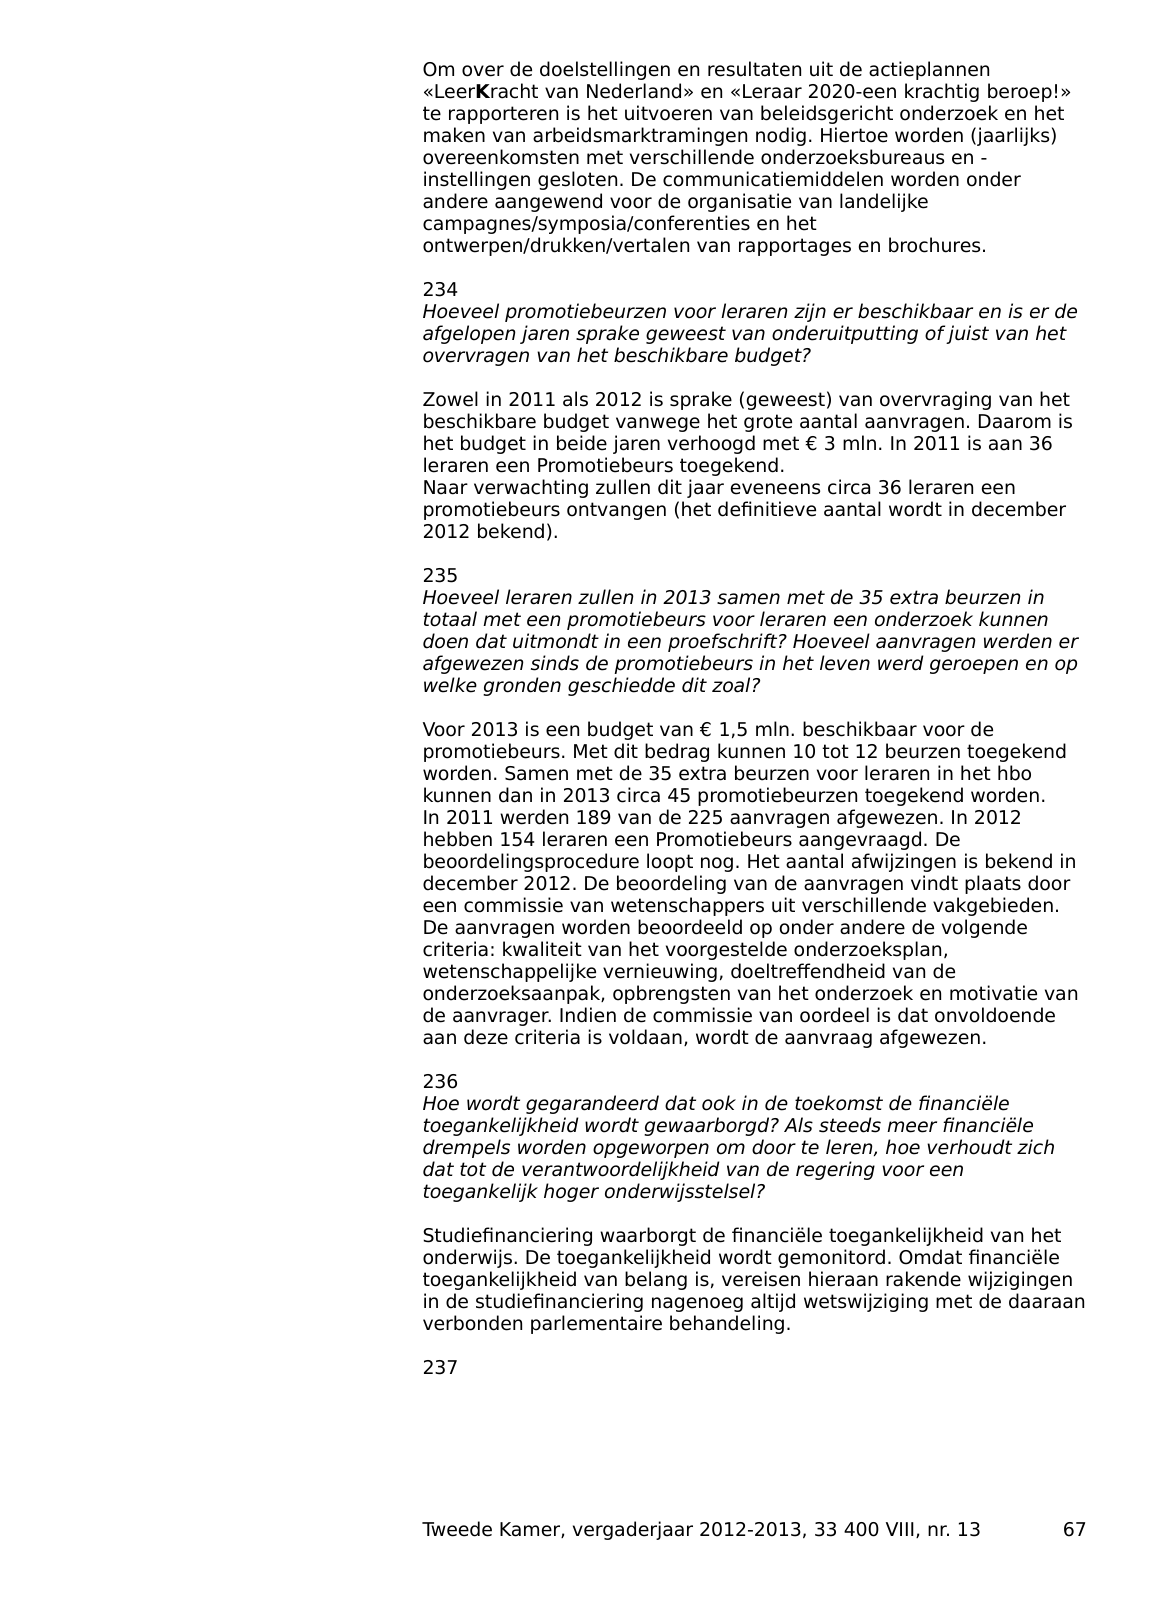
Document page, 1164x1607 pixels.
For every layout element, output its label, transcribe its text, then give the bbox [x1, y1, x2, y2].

text 235 [422, 565, 1087, 587]
text 237 [422, 1357, 1087, 1379]
text Naar verwachting zullen dit jaar eveneens circa 36 leraren een promotiebeurs ontvangen (het definitieve aantal wordt in december 2012 bekend). [422, 477, 1087, 543]
text 234 [422, 279, 1087, 301]
text Studiefinanciering waarborgt de financiële toegankelijkheid van het onderwijs. De toegankelijkheid wordt gemonitord. Omdat financiële toegankelijkheid van belang is, vereisen hieraan rakende wijzigingen in de studiefinanciering nagenoeg altijd wetswijziging met de daaraan verbonden parlementaire behandeling. [422, 1225, 1087, 1335]
text Voor 2013 is een budget van € 1,5 mln. beschikbaar voor de promotiebeurs. Met dit bedrag kunnen 10 tot 12 beurzen toegekend worden. Samen met de 35 extra beurzen voor leraren in het hbo kunnen dan in 2013 circa 45 promotiebeurzen toegekend worden. [422, 719, 1087, 807]
text Hoeveel promotiebeurzen voor leraren zijn er beschikbaar en is er de afgelopen jaren sprake geweest van onderuitputting of juist van het overvragen van het beschikbare budget? [422, 301, 1087, 367]
text 236 [422, 1071, 1087, 1093]
text Zowel in 2011 als 2012 is sprake (geweest) van overvraging van het beschikbare budget vanwege het grote aantal aanvragen. Daarom is het budget in beide jaren verhoogd met € 3 mln. In 2011 is aan 36 leraren een Promotiebeurs toegekend. [422, 389, 1087, 477]
text Om over de doelstellingen en resultaten uit de actieplannen «LeerKracht van Nederland» en «Leraar 2020-een krachtig beroep!» te rapporteren is het uitvoeren van beleidsgericht onderzoek en het maken van arbeidsmarktramingen nodig. Hiertoe worden (jaarlijks) overeenkomsten met verschillende onderzoeksbureaus en -instellingen gesloten. De communicatiemiddelen worden onder andere aangewend voor de organisatie van landelijke campagnes/symposia/conferenties en het ontwerpen/drukken/vertalen van rapportages en brochures. [422, 59, 1087, 257]
text Hoeveel leraren zullen in 2013 samen met de 35 extra beurzen in totaal met een promotiebeurs voor leraren een onderzoek kunnen doen dat uitmondt in een proefschrift? Hoeveel aanvragen werden er afgewezen sinds de promotiebeurs in het leven werd geroepen en op welke gronden geschiedde dit zoal? [422, 587, 1087, 697]
text Hoe wordt gegarandeerd dat ook in de toekomst de financiële toegankelijkheid wordt gewaarborgd? Als steeds meer financiële drempels worden opgeworpen om door te leren, hoe verhoudt zich dat tot de verantwoordelijkheid van de regering voor een toegankelijk hoger onderwijsstelsel? [422, 1093, 1087, 1203]
text In 2011 werden 189 van de 225 aanvragen afgewezen. In 2012 hebben 154 leraren een Promotiebeurs aangevraagd. De beoordelingsprocedure loopt nog. Het aantal afwijzingen is bekend in december 2012. De beoordeling van de aanvragen vindt plaats door een commissie van wetenschappers uit verschillende vakgebieden. De aanvragen worden beoordeeld op onder andere de volgende criteria: kwaliteit van het voorgestelde onderzoeksplan, wetenschappelijke vernieuwing, doeltreffendheid van de onderzoeksaanpak, opbrengsten van het onderzoek en motivatie van de aanvrager. Indien de commissie van oordeel is dat onvoldoende aan deze criteria is voldaan, wordt de aanvraag afgewezen. [422, 807, 1087, 1049]
